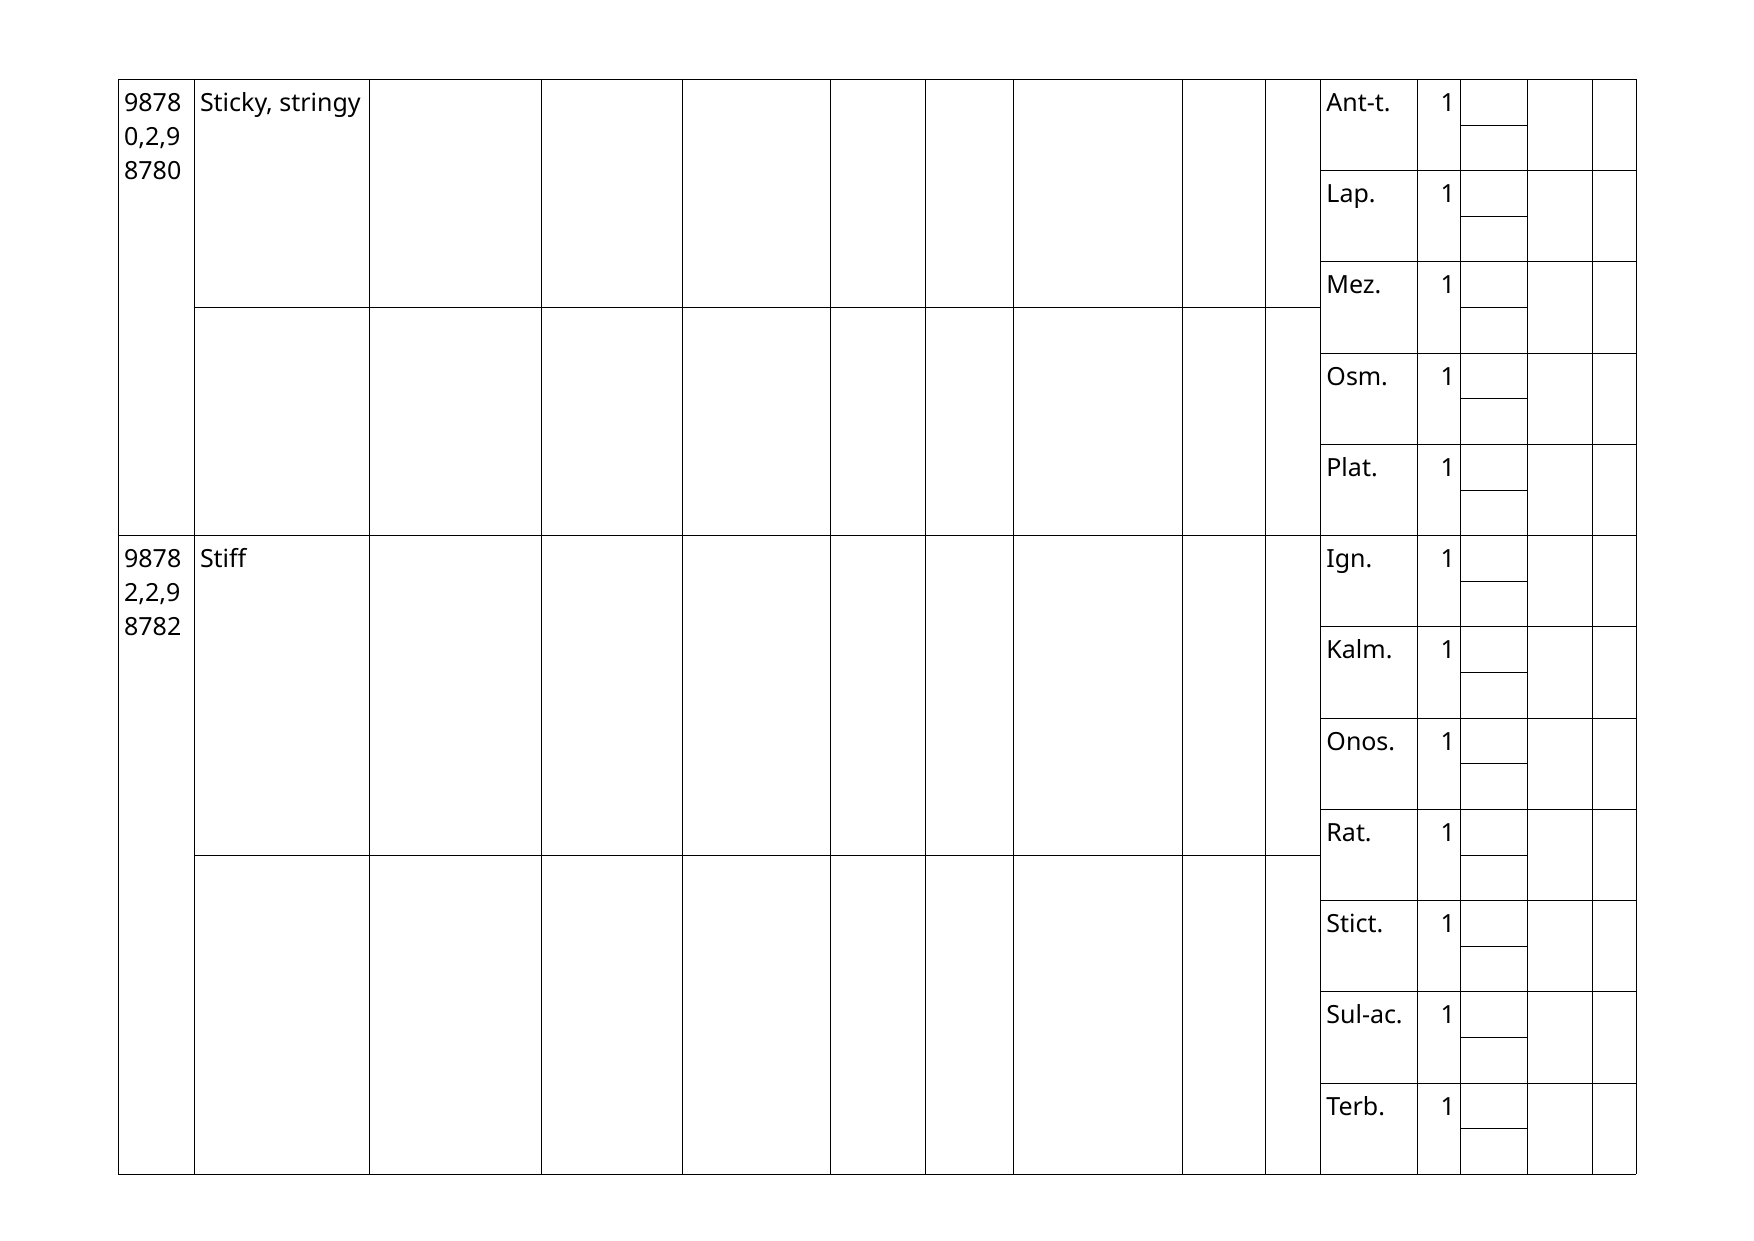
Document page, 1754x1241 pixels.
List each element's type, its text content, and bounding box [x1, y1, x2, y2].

table_cell [1461, 582, 1527, 626]
table_cell 1 [1418, 536, 1460, 626]
table_cell [542, 856, 682, 1174]
table_cell 98780,2,98780 [119, 80, 194, 535]
table_cell Sul-ac. [1321, 992, 1417, 1083]
table_cell [542, 308, 682, 535]
table_cell [683, 856, 830, 1174]
table_cell [1593, 1084, 1636, 1174]
table_cell [1593, 992, 1636, 1083]
table_cell 1 [1418, 901, 1460, 991]
table_cell [1528, 536, 1592, 626]
table_cell Lap. [1321, 171, 1417, 261]
table_cell Rat. [1321, 810, 1417, 900]
table_cell [1014, 80, 1182, 307]
table_cell [926, 80, 1013, 307]
table_cell [926, 536, 1013, 854]
table_cell [370, 308, 541, 535]
table_cell [1461, 764, 1527, 809]
table_cell [1461, 491, 1527, 535]
table_cell [1528, 354, 1592, 444]
table_cell [1014, 308, 1182, 535]
table_cell [1461, 445, 1527, 489]
table_cell [1461, 901, 1527, 946]
table_cell [1461, 1038, 1527, 1083]
table_cell [1461, 856, 1527, 900]
table_cell 1 [1418, 627, 1460, 718]
table_cell [1528, 171, 1592, 261]
table_cell Sticky, stringy [195, 80, 369, 307]
table_cell [1461, 627, 1527, 672]
table_cell [195, 308, 369, 535]
table_cell [1593, 536, 1636, 626]
table_cell [1461, 1084, 1527, 1128]
table_cell [1528, 719, 1592, 809]
table_cell [683, 80, 830, 307]
table_cell [831, 856, 925, 1174]
table_cell [1528, 992, 1592, 1083]
table_cell [1461, 399, 1527, 444]
table_cell 1 [1418, 80, 1460, 170]
table_cell [1461, 1129, 1527, 1174]
table_cell [1593, 262, 1636, 353]
table_cell [831, 536, 925, 854]
table_cell [1461, 126, 1527, 170]
table_cell [1461, 947, 1527, 991]
table_cell [1183, 856, 1265, 1174]
table_cell [1461, 536, 1527, 581]
table_cell [1593, 719, 1636, 809]
table_cell [1528, 627, 1592, 718]
table_cell [1461, 308, 1527, 353]
table_cell Onos. [1321, 719, 1417, 809]
table_cell [683, 308, 830, 535]
table_cell [1593, 80, 1636, 170]
table_cell Stiff [195, 536, 369, 854]
table_cell 1 [1418, 1084, 1460, 1174]
table_cell [926, 308, 1013, 535]
table_cell [1528, 445, 1592, 535]
table_cell [1461, 80, 1527, 124]
table_cell [1528, 810, 1592, 900]
table_cell [1461, 719, 1527, 763]
table_cell [1593, 445, 1636, 535]
table_cell [1528, 1084, 1592, 1174]
table_cell [1183, 308, 1265, 535]
table_cell [1266, 80, 1320, 307]
table_cell [1528, 901, 1592, 991]
table_cell [1461, 171, 1527, 216]
table_cell [1461, 217, 1527, 261]
table_cell Stict. [1321, 901, 1417, 991]
table_cell [1183, 536, 1265, 854]
table_cell 1 [1418, 719, 1460, 809]
table_cell [1593, 901, 1636, 991]
table_cell [370, 80, 541, 307]
table_cell 1 [1418, 992, 1460, 1083]
table_cell 1 [1418, 445, 1460, 535]
table_cell [195, 856, 369, 1174]
table_cell [1461, 354, 1527, 398]
table_cell [1593, 171, 1636, 261]
table_cell [1266, 308, 1320, 535]
table_cell [542, 80, 682, 307]
table_cell Osm. [1321, 354, 1417, 444]
table_cell [926, 856, 1013, 1174]
table_cell Terb. [1321, 1084, 1417, 1174]
table_cell 1 [1418, 171, 1460, 261]
table_cell 98782,2,98782 [119, 536, 194, 1174]
table_cell [831, 80, 925, 307]
table_cell Plat. [1321, 445, 1417, 535]
table_cell Mez. [1321, 262, 1417, 353]
table_cell [1014, 856, 1182, 1174]
table_cell [1461, 673, 1527, 718]
table_cell [1461, 262, 1527, 307]
table_cell [831, 308, 925, 535]
table_cell [1461, 992, 1527, 1037]
table_cell [1266, 536, 1320, 854]
table_cell [1593, 810, 1636, 900]
table_cell [683, 536, 830, 854]
table_cell Ign. [1321, 536, 1417, 626]
table_cell [370, 536, 541, 854]
table_cell [370, 856, 541, 1174]
table_cell [1528, 262, 1592, 353]
table_cell [1183, 80, 1265, 307]
table_cell Kalm. [1321, 627, 1417, 718]
table_cell [1593, 627, 1636, 718]
table_cell [1593, 354, 1636, 444]
table_cell [1528, 80, 1592, 170]
table_cell 1 [1418, 262, 1460, 353]
table_cell [1014, 536, 1182, 854]
table_cell [1461, 810, 1527, 854]
table_cell Ant-t. [1321, 80, 1417, 170]
table_cell [1266, 856, 1320, 1174]
table_cell 1 [1418, 354, 1460, 444]
table_cell 1 [1418, 810, 1460, 900]
table_cell [542, 536, 682, 854]
